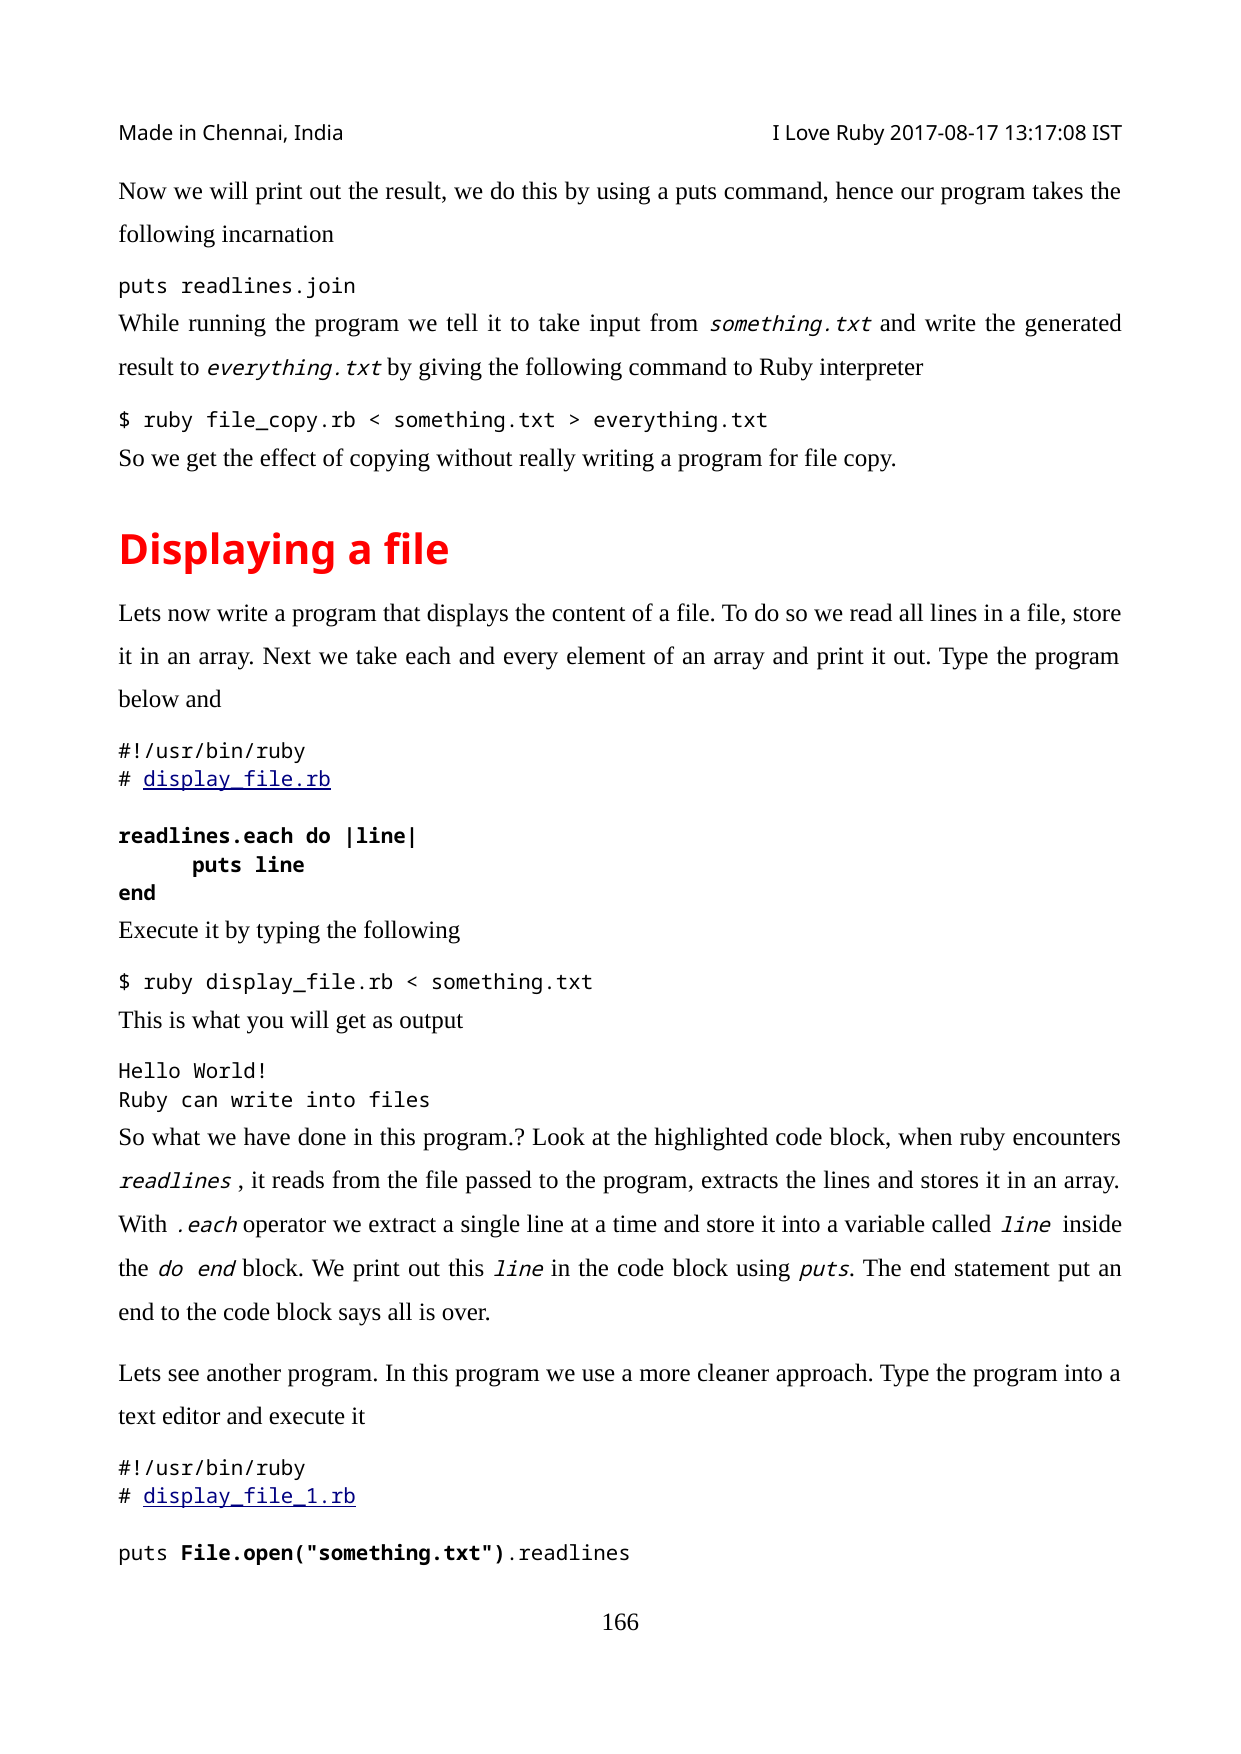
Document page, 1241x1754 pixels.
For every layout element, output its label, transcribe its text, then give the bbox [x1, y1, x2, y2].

text So what we have done in this program.? Look at the highlighted code block, when ruby encounters readlines , it reads from the file passed to the program, extracts the lines and stores it in an array. With .each operator we extract a single line at a time and store it into a variable called line inside the do end block. We print out this line in the code block using puts. The end statement put an end to the code block says all is over. [118, 1122, 1122, 1326]
text readlines.each do |line| [118, 821, 1122, 850]
text Hello World! [118, 1057, 1122, 1085]
text Lets see another program. In this program we use a more cleaner approach. Type the program into a text editor and execute it [118, 1358, 1122, 1430]
text While running the program we tell it to take input from something.txt and write the generated result to everything.txt by giving the following command to Ruby interpreter [118, 308, 1122, 382]
subtitle Displaying a file [118, 519, 1122, 576]
text puts File.open("something.txt").readlines [118, 1538, 1122, 1567]
text end [118, 878, 1122, 907]
text $ ruby file_copy.rb < something.txt > everything.txt [118, 405, 1122, 434]
text $ ruby display_file.rb < something.txt [118, 967, 1122, 996]
text puts readlines.join [118, 271, 1122, 299]
text # display_file.rb [118, 764, 1122, 793]
text So we get the effect of copying without really writing a program for file copy. [118, 443, 1122, 471]
text #!/usr/bin/ruby [118, 736, 1122, 764]
text This is what you will get as output [118, 1005, 1122, 1033]
text Ruby can write into files [118, 1085, 1122, 1113]
text puts line [118, 850, 1122, 878]
text Execute it by typing the following [118, 915, 1122, 944]
text #!/usr/bin/ruby [118, 1453, 1122, 1481]
text Now we will print out the result, we do this by using a puts command, hence our program takes the following incarnation [118, 176, 1122, 248]
text # display_file_1.rb [118, 1481, 1122, 1510]
text Lets now write a program that displays the content of a file. To do so we read all lines in a file, store it in an array. Next we take each and every element of an array and print it out. Type the program below and [118, 598, 1122, 713]
